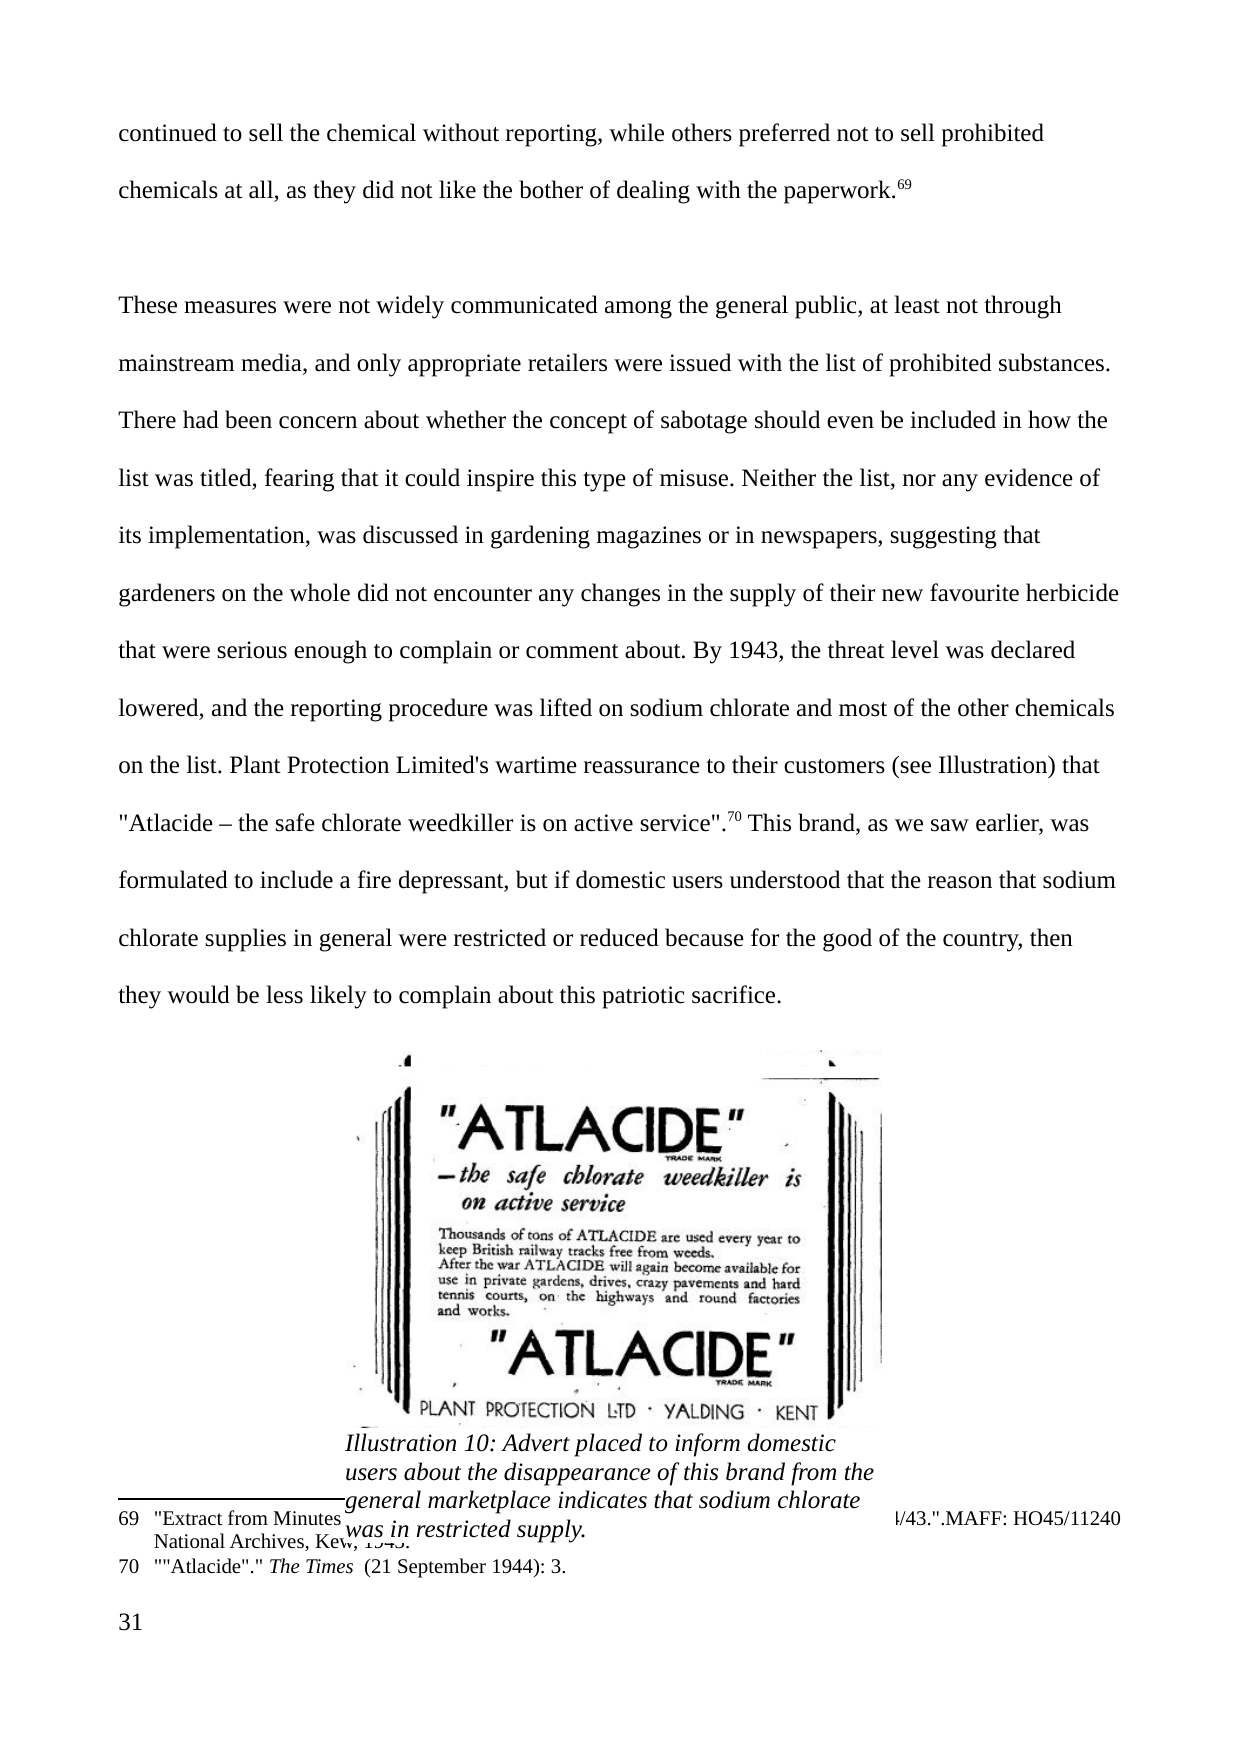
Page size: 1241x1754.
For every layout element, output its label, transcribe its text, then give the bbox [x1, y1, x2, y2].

text "Extract from Minutes of Special Branch Conference (Regional) Held at Reading on 29/4/43.".MAFF: HO45/11240 National Archives, Kew, 1943. [118, 1505, 1122, 1553]
picture [344, 1050, 896, 1428]
text These measures were not widely communicated among the general public, at least not through mainstream media, and only appropriate retailers were issued with the list of prohibited substances. There had been concern about whether the concept of sabotage should even be included in how the list was titled, fearing that it could inspire this type of misuse. Neither the list, nor any evidence of its implementation, was discussed in gardening magazines or in newspapers, suggesting that gardeners on the whole did not encounter any changes in the supply of their new favourite herbicide that were serious enough to complain or comment about. By 1943, the threat level was declared lowered, and the reporting procedure was lifted on sodium chlorate and most of the other chemicals on the list. Plant Protection Limited's wartime reassurance to their customers (see Illustration) that "Atlacide – the safe chlorate weedkiller is on active service". This brand, as we saw earlier, was formulated to include a fire depressant, but if domestic users understood that the reason that sodium chlorate supplies in general were restricted or reduced because for the good of the country, then they would be less likely to complain about this patriotic sacrifice. [118, 291, 1122, 1009]
text ""Atlacide"." The Times (21 September 1944): 3. [118, 1553, 1122, 1578]
text Illustration 10: Advert placed to inform domestic users about the disappearance of this brand from the general marketplace indicates that sodium chlorate was in restricted supply. [345, 1428, 896, 1543]
text continued to sell the chemical without reporting, while others preferred not to sell prohibited chemicals at all, as they did not like the bother of dealing with the paperwork. [118, 118, 1122, 204]
